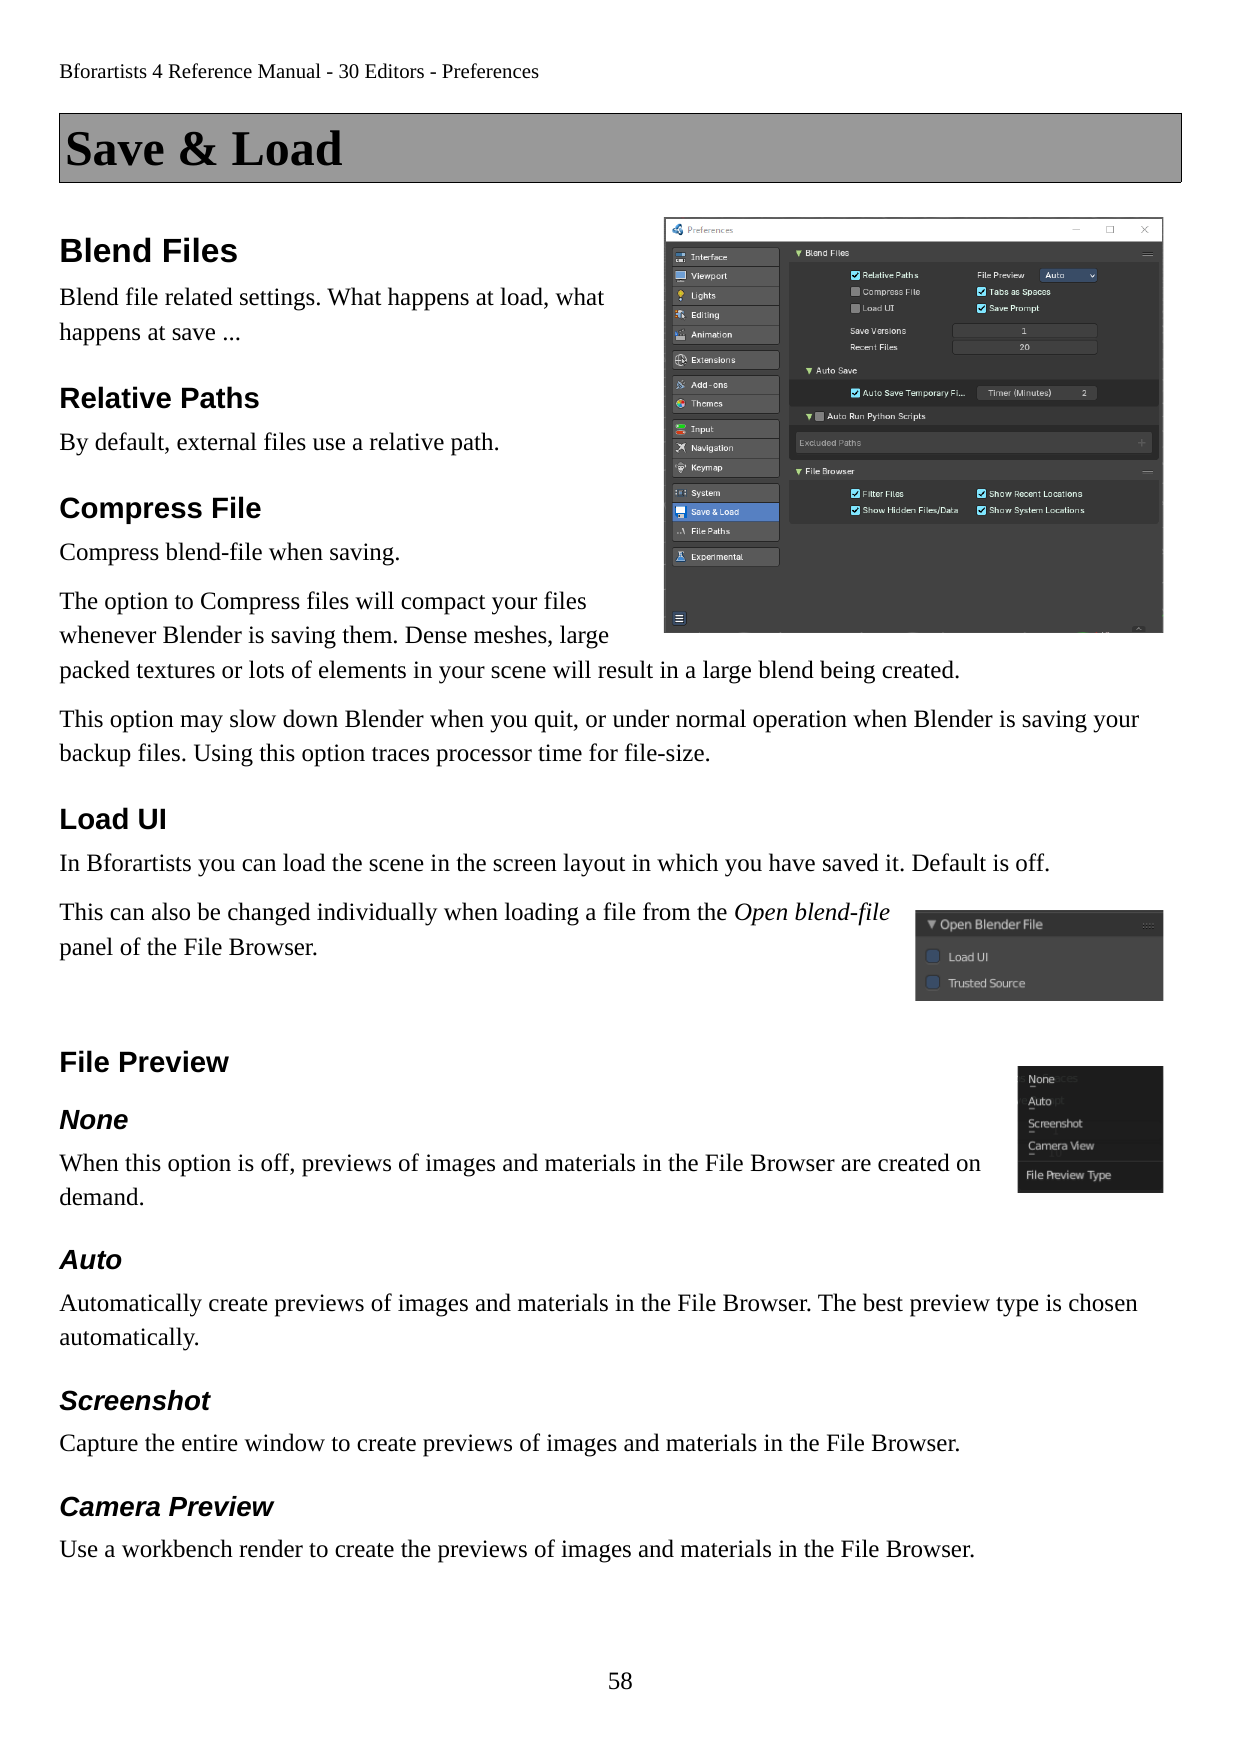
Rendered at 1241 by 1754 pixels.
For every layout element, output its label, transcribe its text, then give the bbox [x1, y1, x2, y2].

subtitle Camera Preview [59, 1490, 1181, 1522]
text Compress blend-file when saving. [59, 537, 663, 566]
picture [663, 217, 1164, 633]
picture [1017, 1066, 1164, 1193]
subtitle [1164, 381, 1181, 414]
subtitle Blend Files [59, 231, 663, 270]
subtitle Load UI [59, 802, 1181, 836]
text Capture the entire window to create previews of images and materials in the File Browser. [59, 1428, 1181, 1457]
text The option to Compress files will compact your files whenever Blender is saving them. Dense meshes, large packed textures or lots of elements in your scene will result in a large blend being created. [59, 586, 1181, 683]
text Automatically create previews of images and materials in the File Browser. The best preview type is chosen automatically. [59, 1288, 1181, 1351]
text In Bforartists you can load the scene in the screen layout in which you have saved it. Default is off. [59, 848, 1181, 877]
subtitle [1164, 1103, 1181, 1135]
subtitle Screenshot [59, 1384, 1181, 1416]
subtitle File Preview [59, 1044, 1181, 1078]
subtitle Relative Paths [59, 381, 663, 414]
picture [915, 910, 1164, 1001]
text When this option is off, previews of images and materials in the File Browser are created on demand. [59, 1148, 1181, 1211]
text Use a workbench render to create the previews of images and materials in the File Browser. [59, 1534, 1181, 1563]
subtitle [1164, 231, 1181, 270]
text This can also be changed individually when loading a file from the Open blend-file panel of the File Browser. [59, 897, 1181, 961]
text Blend file related settings. What happens at load, what happens at save ... [59, 282, 663, 346]
text This option may slow down Blender when you quit, or under normal operation when Blender is saving your backup files. Using this option traces processor time for file-size. [59, 704, 1181, 767]
subtitle None [59, 1103, 1017, 1135]
subtitle Compress File [59, 491, 663, 524]
subtitle Auto [59, 1244, 1181, 1276]
text By default, external files use a relative path. [59, 427, 663, 456]
subtitle [1164, 491, 1181, 524]
table_header Save & Load [60, 114, 1181, 182]
